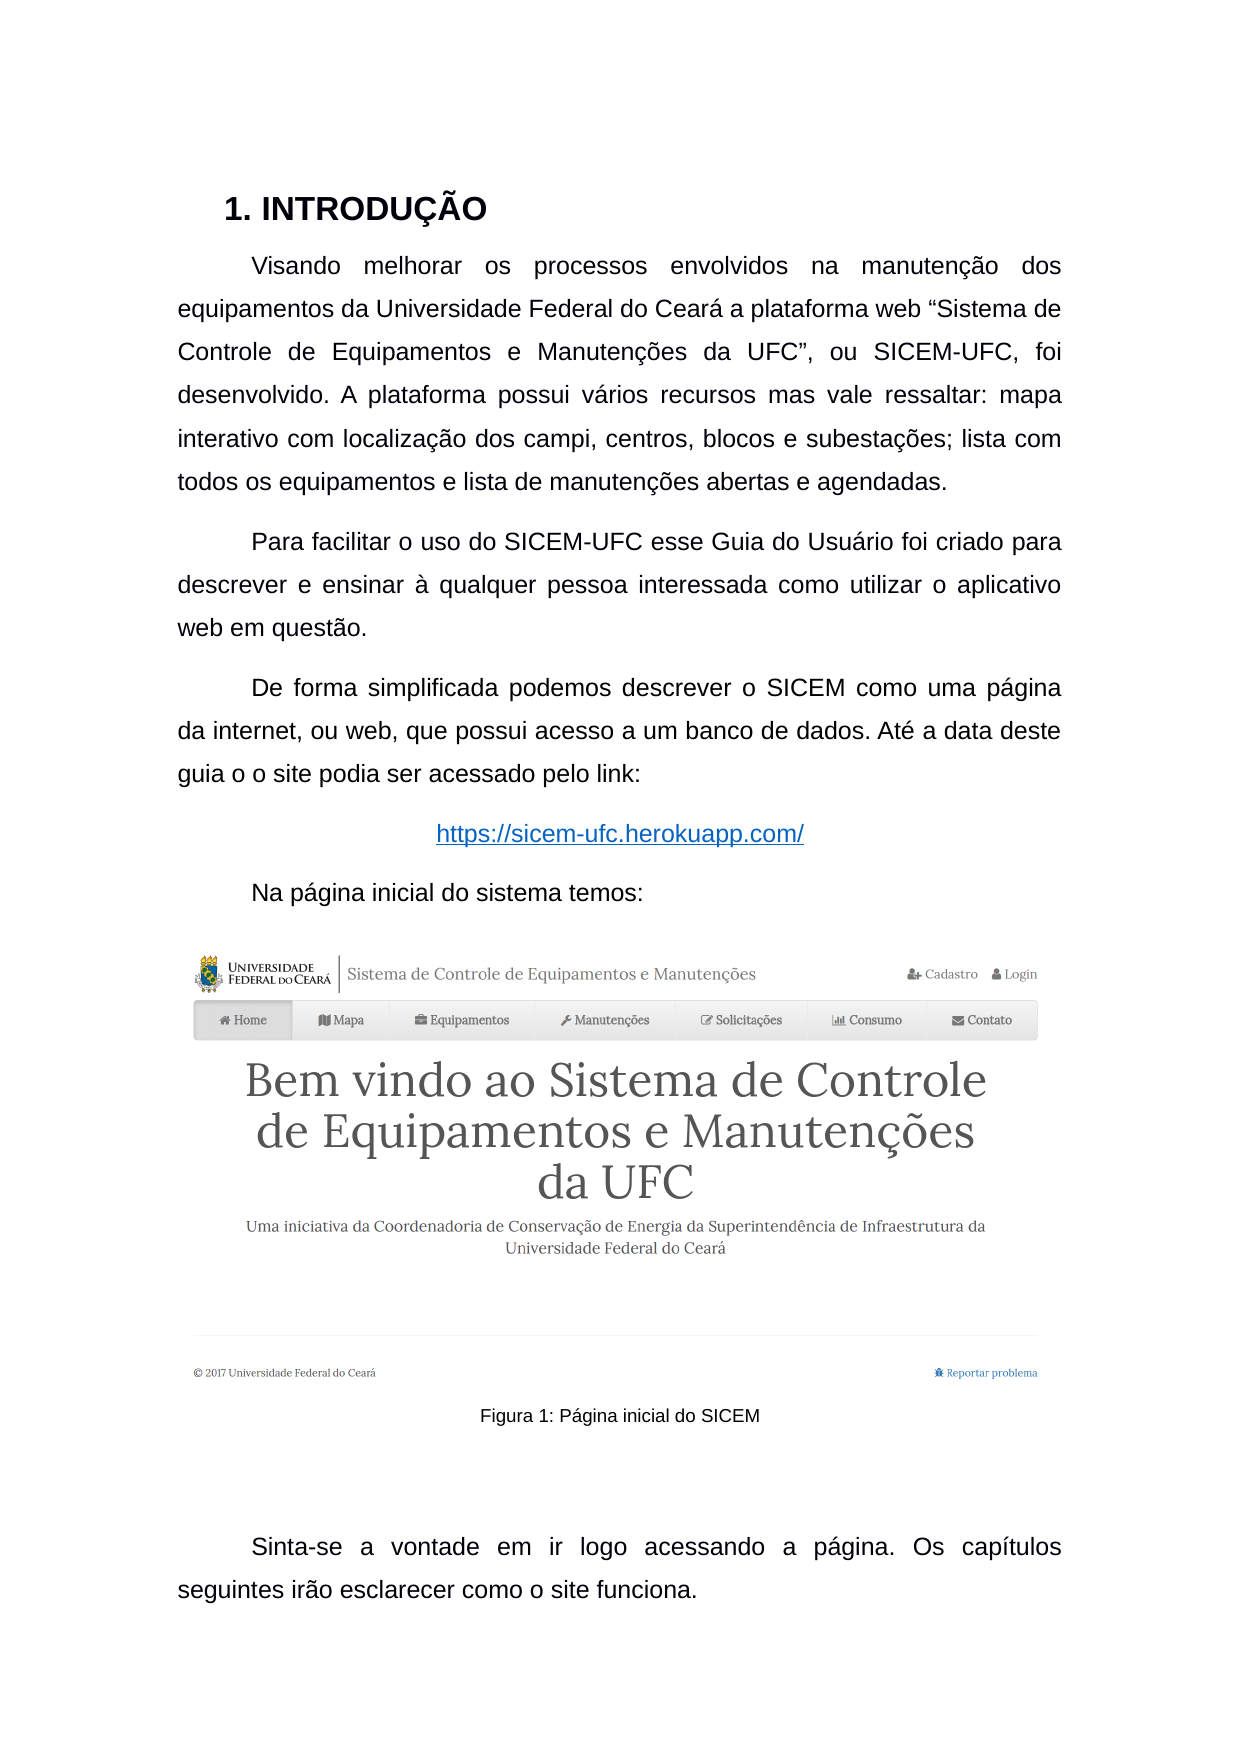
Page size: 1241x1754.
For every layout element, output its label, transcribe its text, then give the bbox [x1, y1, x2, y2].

text De forma simplificada podemos descrever o SICEM como uma página da internet, ou web, que possui acesso a um banco de dados. Até a data deste guia o o site podia ser acessado pelo link: [177, 672, 1063, 787]
text Na página inicial do sistema temos: [177, 878, 1063, 907]
picture [177, 950, 1063, 1404]
subtitle INTRODUÇÃO [215, 189, 1063, 228]
text Figura 1: Página inicial do SICEM [177, 1404, 1063, 1426]
text https://sicem-ufc.herokuapp.com/ [177, 818, 1063, 847]
text Visando melhorar os processos envolvidos na manutenção dos equipamentos da Universidade Federal do Ceará a plataforma web “Sistema de Controle de Equipamentos e Manutenções da UFC”, ou SICEM-UFC, foi desenvolvido. A plataforma possui vários recursos mas vale ressaltar: mapa interativo com localização dos campi, centros, blocos e subestações; lista com todos os equipamentos e lista de manutenções abertas e agendadas. [177, 251, 1063, 495]
text Para facilitar o uso do SICEM-UFC esse Guia do Usuário foi criado para descrever e ensinar à qualquer pessoa interessada como utilizar o aplicativo web em questão. [177, 526, 1063, 641]
text Sinta-se a vontade em ir logo acessando a página. Os capítulos seguintes irão esclarecer como o site funciona. [177, 1532, 1063, 1603]
